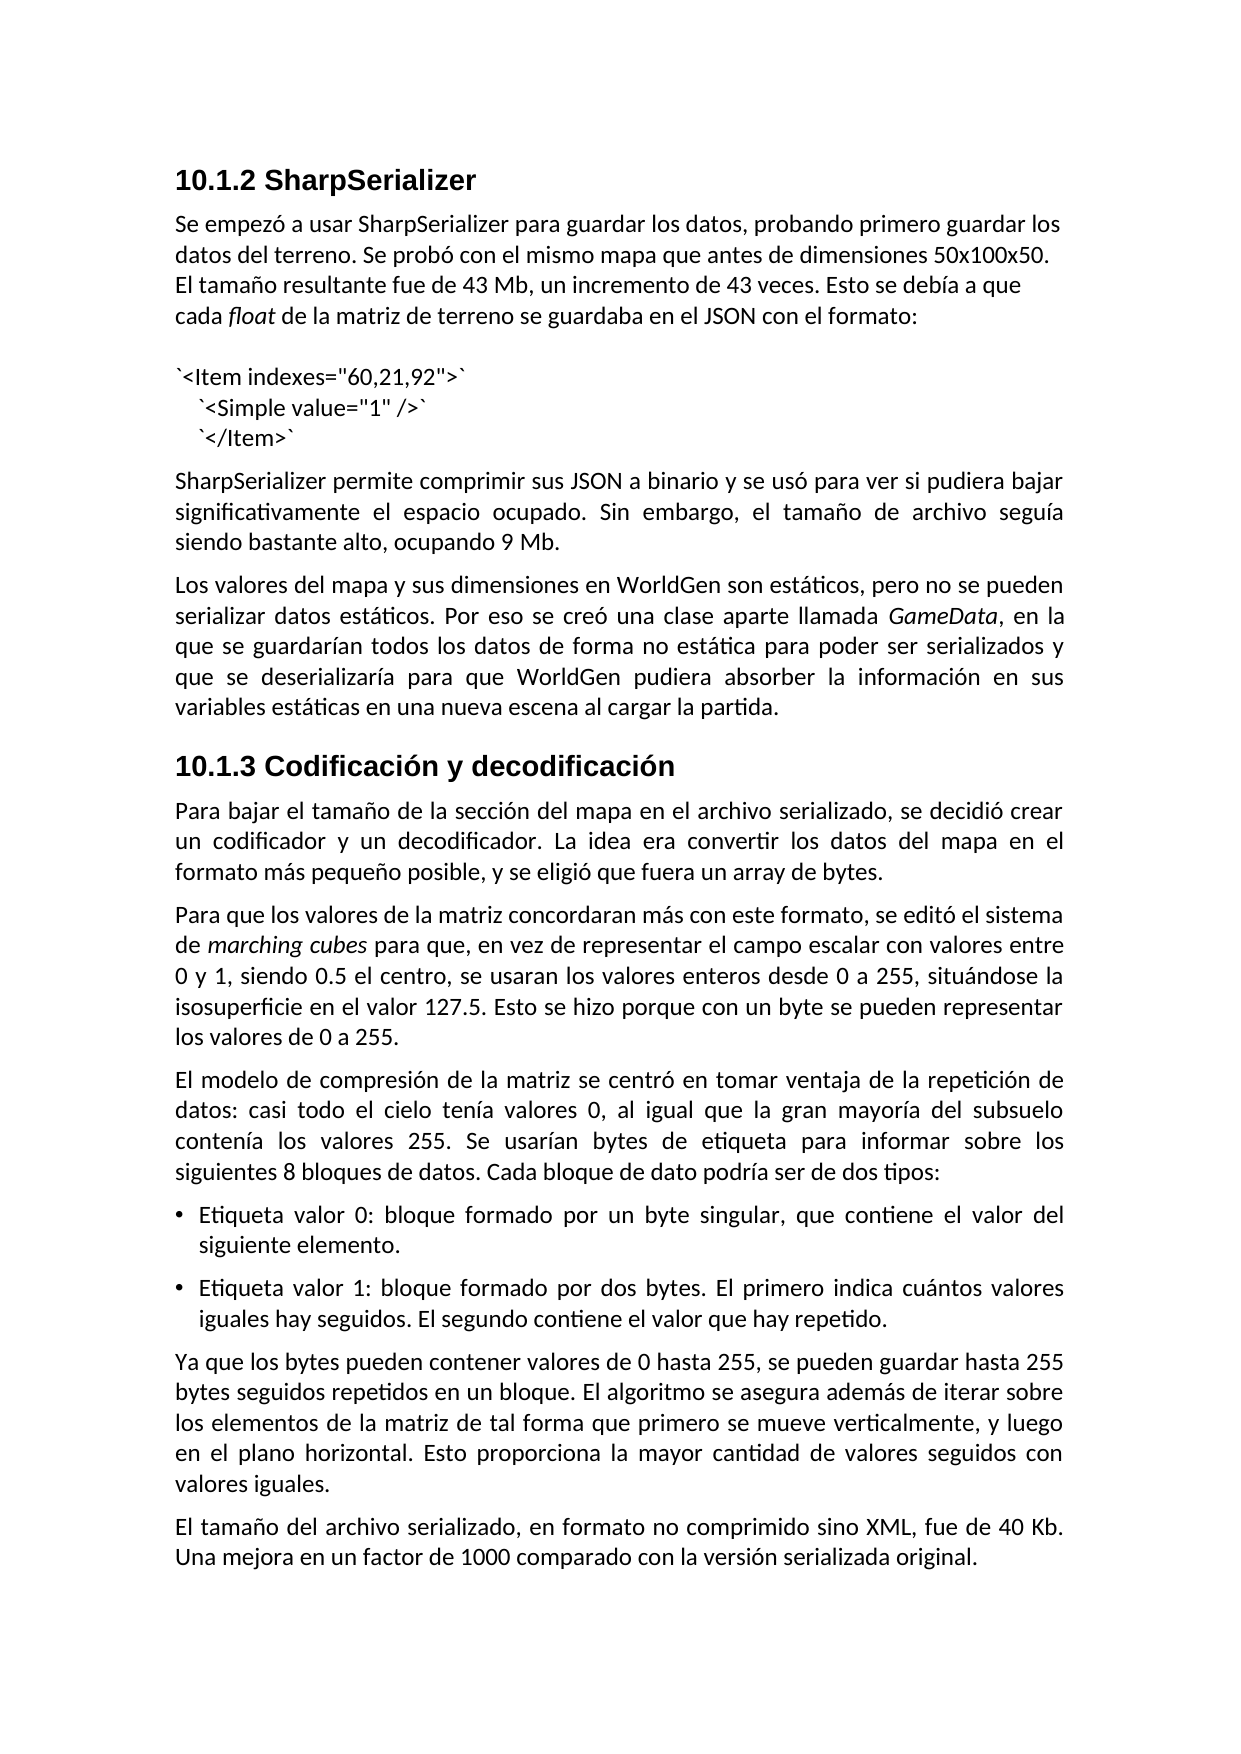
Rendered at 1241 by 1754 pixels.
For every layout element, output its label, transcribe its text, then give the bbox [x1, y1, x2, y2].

subtitle SharpSerializer [175, 162, 1065, 196]
text Ya que los bytes pueden contener valores de 0 hasta 255, se pueden guardar hasta 255 bytes seguidos repetidos en un bloque. El algoritmo se asegura además de iterar sobre los elementos de la matriz de tal forma que primero se mueve verticalmente, y luego en el plano horizontal. Esto proporciona la mayor cantidad de valores seguidos con valores iguales. [175, 1346, 1065, 1498]
list Etiqueta valor 0: bloque formado por un byte singular, que contiene el valor del siguiente elemento. [175, 1199, 1065, 1260]
subtitle Codificación y decodificación [175, 749, 1065, 782]
text El modelo de compresión de la matriz se centró en tomar ventaja de la repetición de datos: casi todo el cielo tenía valores 0, al igual que la gran mayoría del subsuelo contenía los valores 255. Se usarían bytes de etiqueta para informar sobre los siguientes 8 bloques de datos. Cada bloque de dato podría ser de dos tipos: [175, 1064, 1065, 1186]
text Se empezó a usar SharpSerializer para guardar los datos, probando primero guardar los datos del terreno. Se probó con el mismo mapa que antes de dimensiones 50x100x50. El tamaño resultante fue de 43 Mb, un incremento de 43 veces. Esto se debía a que cada float de la matriz de terreno se guardaba en el JSON con el formato: `<Item indexes="60,21,92">` `<Simple value="1" />` `</Item>` [175, 208, 1065, 453]
list Etiqueta valor 1: bloque formado por dos bytes. El primero indica cuántos valores iguales hay seguidos. El segundo contiene el valor que hay repetido. [175, 1272, 1065, 1333]
text SharpSerializer permite comprimir sus JSON a binario y se usó para ver si pudiera bajar significativamente el espacio ocupado. Sin embargo, el tamaño de archivo seguía siendo bastante alto, ocupando 9 Mb. [175, 465, 1065, 557]
text Para bajar el tamaño de la sección del mapa en el archivo serializado, se decidió crear un codificador y un decodificador. La idea era convertir los datos del mapa en el formato más pequeño posible, y se eligió que fuera un array de bytes. [175, 795, 1065, 887]
text Para que los valores de la matriz concordaran más con este formato, se editó el sistema de marching cubes para que, en vez de representar el campo escalar con valores entre 0 y 1, siendo 0.5 el centro, se usaran los valores enteros desde 0 a 255, situándose la isosuperficie en el valor 127.5. Esto se hizo porque con un byte se pueden representar los valores de 0 a 255. [175, 899, 1065, 1052]
text Los valores del mapa y sus dimensiones en WorldGen son estáticos, pero no se pueden serializar datos estáticos. Por eso se creó una clase aparte llamada GameData, en la que se guardarían todos los datos de forma no estática para poder ser serializados y que se deserializaría para que WorldGen pudiera absorber la información en sus variables estáticas en una nueva escena al cargar la partida. [175, 569, 1065, 722]
text El tamaño del archivo serializado, en formato no comprimido sino XML, fue de 40 Kb. Una mejora en un factor de 1000 comparado con la versión serializada original. [175, 1511, 1065, 1572]
